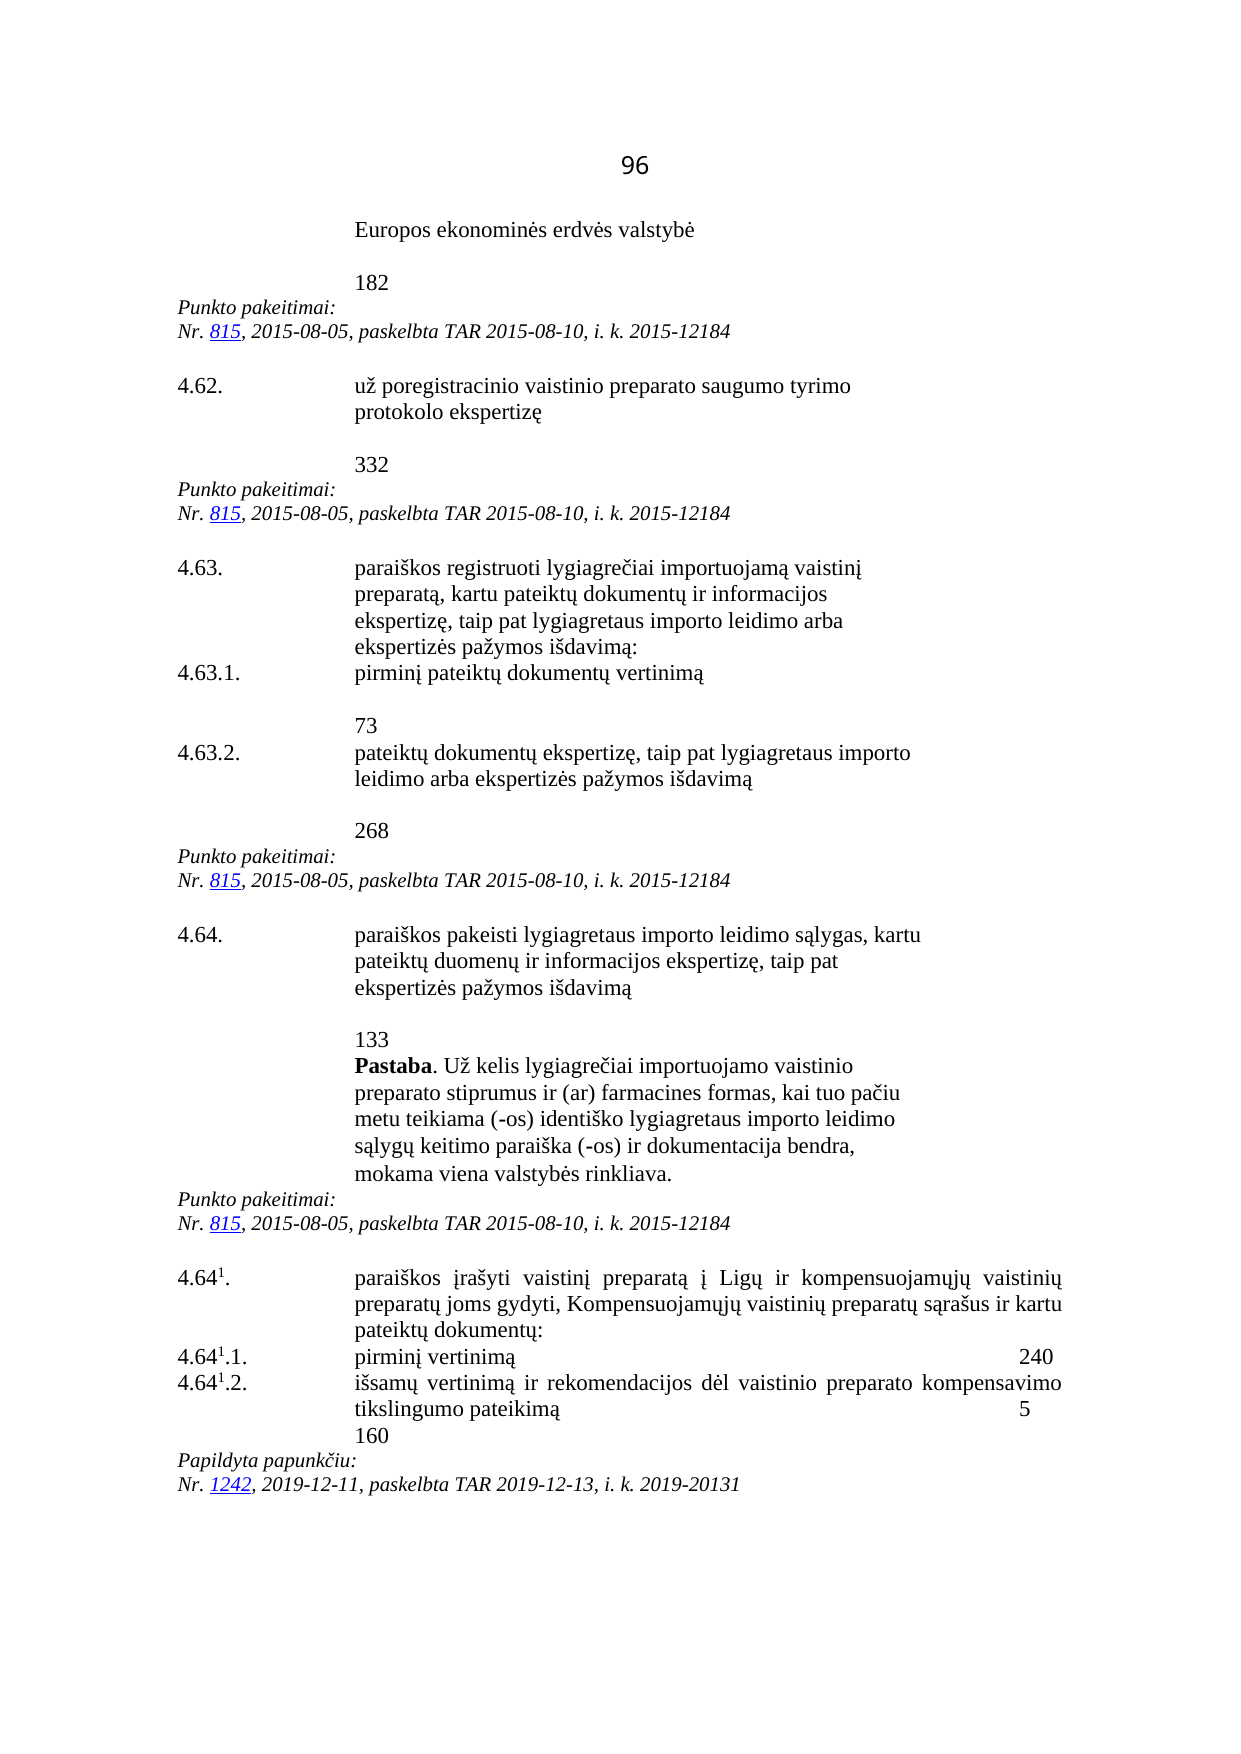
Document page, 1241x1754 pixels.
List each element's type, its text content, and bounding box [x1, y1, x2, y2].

text 4.641. paraiškos įrašyti vaistinį preparatą į Ligų ir kompensuojamųjų vaistinių preparatų joms gydyti, Kompensuojamųjų vaistinių preparatų sąrašus ir kartu pateiktų dokumentų: [177, 1264, 1063, 1343]
text 4.64. paraiškos pakeisti lygiagretaus importo leidimo sąlygas, kartu [177, 921, 945, 947]
text Nr. 815, 2015-08-05, paskelbta TAR 2015-08-10, i. k. 2015-12184 [177, 868, 1093, 892]
text Nr. 815, 2015-08-05, paskelbta TAR 2015-08-10, i. k. 2015-12184 [177, 319, 1093, 343]
text Pastaba. Už kelis lygiagrečiai importuojamo vaistinio [354, 1053, 945, 1079]
text sąlygų keitimo paraiška (-os) ir dokumentacija bendra, [354, 1132, 945, 1158]
text ekspertizės pažymos išdavimą 133 [354, 973, 945, 1053]
text Nr. 815, 2015-08-05, paskelbta TAR 2015-08-10, i. k. 2015-12184 [177, 1211, 1093, 1235]
text 4.641.2. išsamų vertinimą ir rekomendacijos dėl vaistinio preparato kompensavimo tikslingumo pateikimą 5 160 [177, 1369, 1063, 1448]
text Nr. 815, 2015-08-05, paskelbta TAR 2015-08-10, i. k. 2015-12184 [177, 501, 1093, 525]
text protokolo ekspertizę 332 [354, 398, 945, 477]
text 4.641.1. pirminį vertinimą 240 [177, 1343, 1063, 1369]
text mokama viena valstybės rinkliava. [354, 1158, 945, 1187]
text ekspertizės pažymos išdavimą: [354, 633, 945, 659]
text Punkto pakeitimai: [177, 844, 1093, 868]
text Punkto pakeitimai: [177, 1187, 1093, 1211]
text Punkto pakeitimai: [177, 295, 1093, 319]
text preparatą, kartu pateiktų dokumentų ir informacijos [354, 580, 945, 607]
text Punkto pakeitimai: [177, 477, 1093, 501]
text 4.63. paraiškos registruoti lygiagrečiai importuojamą vaistinį [177, 554, 945, 580]
text preparato stiprumus ir (ar) farmacines formas, kai tuo pačiu [354, 1079, 945, 1105]
text leidimo arba ekspertizės pažymos išdavimą 268 [354, 765, 945, 844]
text Europos ekonominės erdvės valstybė 182 [354, 216, 945, 295]
text Papildyta papunkčiu: [177, 1448, 1093, 1472]
text 4.62. už poregistracinio vaistinio preparato saugumo tyrimo [177, 372, 945, 398]
text Nr. 1242, 2019-12-11, paskelbta TAR 2019-12-13, i. k. 2019-20131 [177, 1472, 1093, 1496]
text metu teikiama (-os) identiško lygiagretaus importo leidimo [354, 1105, 945, 1132]
text pateiktų duomenų ir informacijos ekspertizę, taip pat [354, 947, 945, 973]
text 4.63.2. pateiktų dokumentų ekspertizę, taip pat lygiagretaus importo [177, 738, 945, 765]
text ekspertizę, taip pat lygiagretaus importo leidimo arba [354, 607, 945, 633]
text 4.63.1. pirminį pateiktų dokumentų vertinimą 73 [177, 659, 945, 738]
